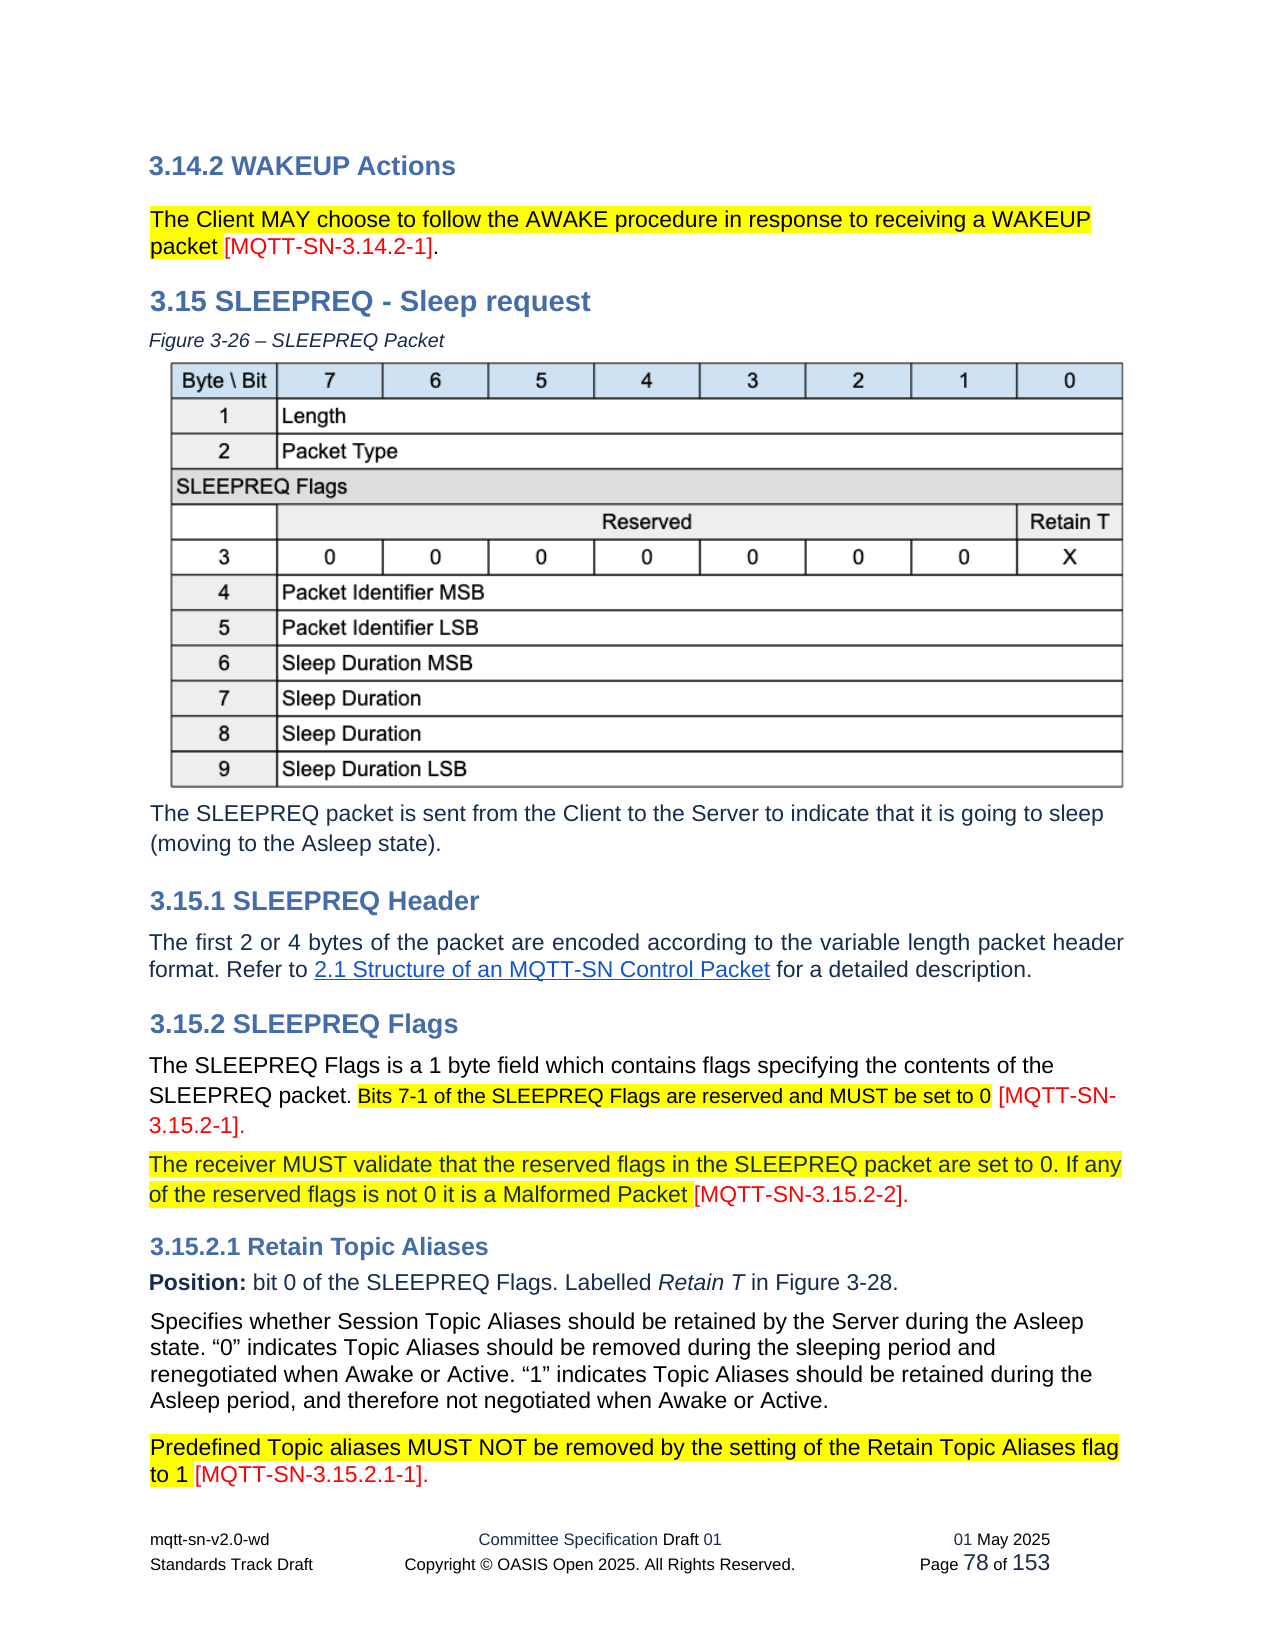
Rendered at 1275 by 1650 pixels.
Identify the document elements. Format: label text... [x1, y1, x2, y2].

text The first 2 or 4 bytes of the packet are encoded according to the variable length packet header format. Refer to 2.1 Structure of an MQTT-SN Control Packet for a detailed description. [148, 929, 1124, 983]
text The SLEEPREQ Flags is a 1 byte field which contains flags specifying the contents of the SLEEPREQ packet. Bits 7-1 of the SLEEPREQ Flags are reserved and MUST be set to 0 [MQTT-SN-3.15.2-1]. [148, 1052, 1124, 1139]
text Specifies whether Session Topic Aliases should be retained by the Server during the Asleep state. “0” indicates Topic Aliases should be removed during the sleeping period and renegotiated when Awake or Active. “1” indicates Topic Aliases should be retained during the Asleep period, and therefore not negotiated when Awake or Active. [150, 1308, 1124, 1413]
subtitle 3.15 SLEEPREQ - Sleep request [150, 284, 1124, 317]
text Predefined Topic aliases MUST NOT be removed by the setting of the Retain Topic Aliases flag to 1 [MQTT-SN-3.15.2.1-1]. [150, 1434, 1124, 1487]
picture [148, 362, 1124, 788]
subtitle 3.15.2.1 Retain Topic Aliases [150, 1232, 1124, 1261]
subtitle 3.14.2 WAKEUP Actions [148, 150, 1124, 181]
text The SLEEPREQ packet is sent from the Client to the Server to indicate that it is going to sleep (moving to the Asleep state). [150, 800, 1124, 857]
subtitle 3.15.1 SLEEPREQ Header [150, 885, 1124, 917]
text Figure 3-26 – SLEEPREQ Packet [148, 328, 1124, 351]
text Position: bit 0 of the SLEEPREQ Flags. Labelled Retain T in Figure 3-28. [148, 1269, 1124, 1296]
text The Client MAY choose to follow the AWAKE procedure in response to receiving a WAKEUP packet [MQTT-SN-3.14.2-1]. [150, 206, 1125, 259]
text The receiver MUST validate that the reserved flags in the SLEEPREQ packet are set to 0. If any of the reserved flags is not 0 it is a Malformed Packet [MQTT-SN-3.15.2-2]. [148, 1151, 1124, 1208]
subtitle 3.15.2 SLEEPREQ Flags [150, 1008, 1124, 1039]
